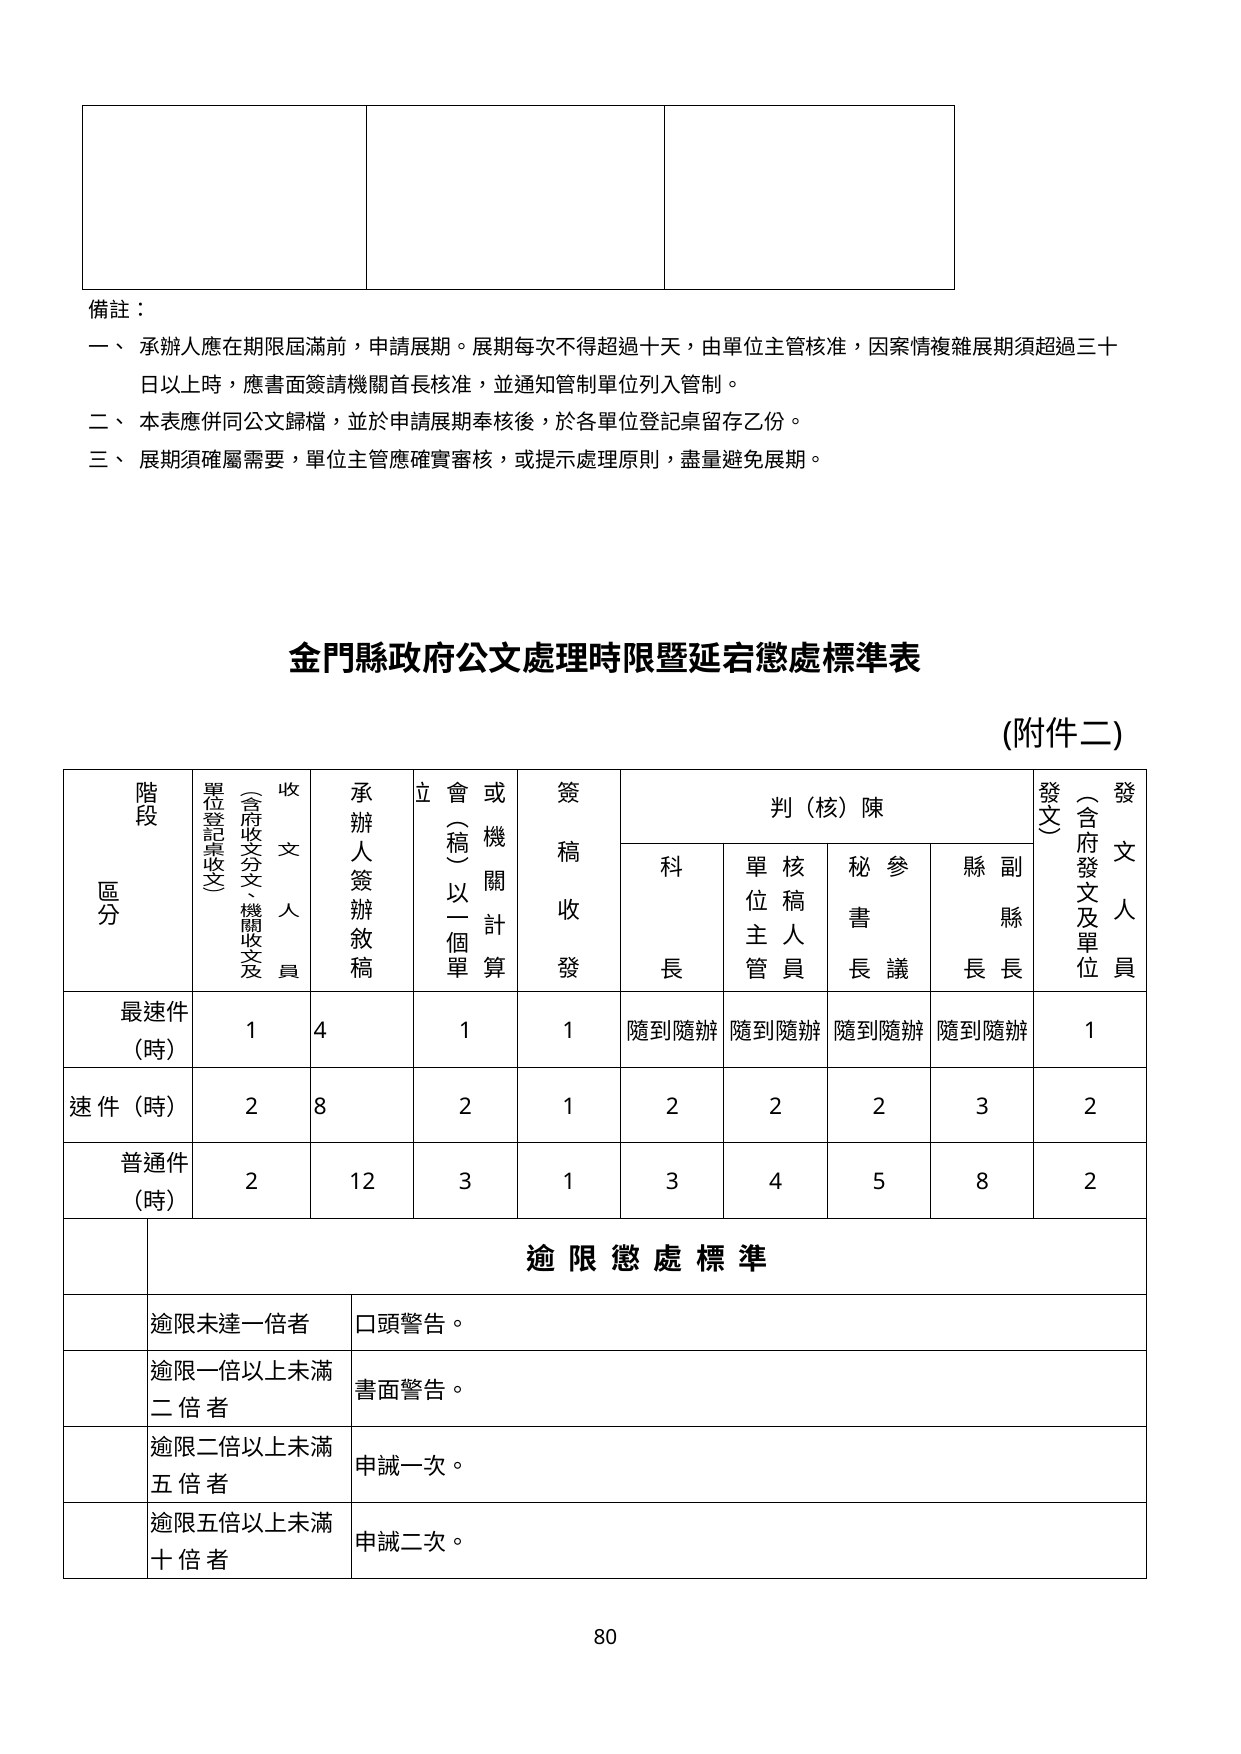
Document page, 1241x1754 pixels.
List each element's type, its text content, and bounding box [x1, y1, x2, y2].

table_cell 12 [311, 1143, 413, 1218]
table_cell 4 [311, 992, 413, 1067]
table_cell 2 [1034, 1068, 1146, 1142]
table_cell [64, 1427, 147, 1502]
table_cell [64, 1295, 147, 1349]
table_cell 普通件（時） [64, 1143, 192, 1218]
list 展期須確屬需要，單位主管應確實審核，或提示處理原則，盡量避免展期。 [89, 439, 1122, 477]
table_cell 核稿人員 單位主管 [724, 844, 827, 991]
table_cell [83, 106, 366, 288]
table_cell 1 [518, 992, 620, 1067]
table_header 承辦人簽辦敘稿 [311, 770, 413, 991]
table_cell 1 [518, 1143, 620, 1218]
table_cell 隨到隨辦 [621, 992, 723, 1067]
table_cell 1 [193, 992, 310, 1067]
table_cell 1 [1034, 992, 1146, 1067]
table_cell 2 [621, 1068, 723, 1142]
table_cell 4 [724, 1143, 827, 1218]
table_header 收文人員 （含府收文分文、機關收文及單位登記桌收文） [193, 770, 310, 991]
table_cell 隨到隨辦 [931, 992, 1033, 1067]
table_cell 參議 秘書長 [828, 844, 930, 991]
table_cell 逾限五倍以上未滿 十 倍 者 [148, 1503, 351, 1578]
table_cell 5 [828, 1143, 930, 1218]
table_cell 2 [414, 1068, 517, 1142]
table_cell 2 [724, 1068, 827, 1142]
table_cell 2 [828, 1068, 930, 1142]
table_cell [367, 106, 664, 288]
list 承辦人應在期限屆滿前，申請展期。展期每次不得超過十天，由單位主管核准，因案情複雜展期須超過三十日以上時，應書面簽請機關首長核准，並通知管制單位列入管制。 [89, 327, 1122, 402]
text 金門縣政府公文處理時限暨延宕懲處標準表 [89, 619, 1122, 694]
table_header 發文人員 （含府發文及單位發文） [1034, 770, 1146, 991]
table_cell [64, 1219, 147, 1294]
table_header 判（核）陳 [621, 770, 1033, 842]
table_cell 逾限二倍以上未滿 五 倍 者 [148, 1427, 351, 1502]
table_cell 1 [518, 1068, 620, 1142]
table_header 簽稿收發 [518, 770, 620, 991]
table_cell [64, 1351, 147, 1426]
table_cell 申誡一次。 [352, 1427, 1146, 1502]
table_cell 科長 [621, 844, 723, 991]
table_cell 逾限未達一倍者 [148, 1295, 351, 1349]
table_cell 速 件（時） [64, 1068, 192, 1142]
table_cell 2 [193, 1143, 310, 1218]
table_header 或機關計算 會（稿）以一個單位 [414, 770, 517, 991]
table_cell 最速件（時） [64, 992, 192, 1067]
table_cell 3 [621, 1143, 723, 1218]
table_cell [665, 106, 954, 288]
table_cell 8 [311, 1068, 413, 1142]
table_cell 書面警告。 [352, 1351, 1146, 1426]
table_header 階段 區分 [64, 770, 192, 991]
table_cell [64, 1503, 147, 1578]
table_cell 2 [1034, 1143, 1146, 1218]
text 備註： [89, 289, 1122, 327]
table_cell 口頭警告。 [352, 1295, 1146, 1349]
table_cell 逾 限 懲 處 標 準 [148, 1219, 1146, 1294]
table_cell 申誡二次。 [352, 1503, 1146, 1578]
text (附件二) [89, 694, 1122, 769]
table_cell 隨到隨辦 [724, 992, 827, 1067]
table_cell 3 [414, 1143, 517, 1218]
table_cell 隨到隨辦 [828, 992, 930, 1067]
table_cell 3 [931, 1068, 1033, 1142]
table_cell 8 [931, 1143, 1033, 1218]
table_cell 1 [414, 992, 517, 1067]
table_cell 2 [193, 1068, 310, 1142]
list 本表應併同公文歸檔，並於申請展期奉核後，於各單位登記桌留存乙份。 [89, 402, 1122, 439]
table_cell 逾限一倍以上未滿 二 倍 者 [148, 1351, 351, 1426]
table_cell 副縣長 縣長 [931, 844, 1033, 991]
